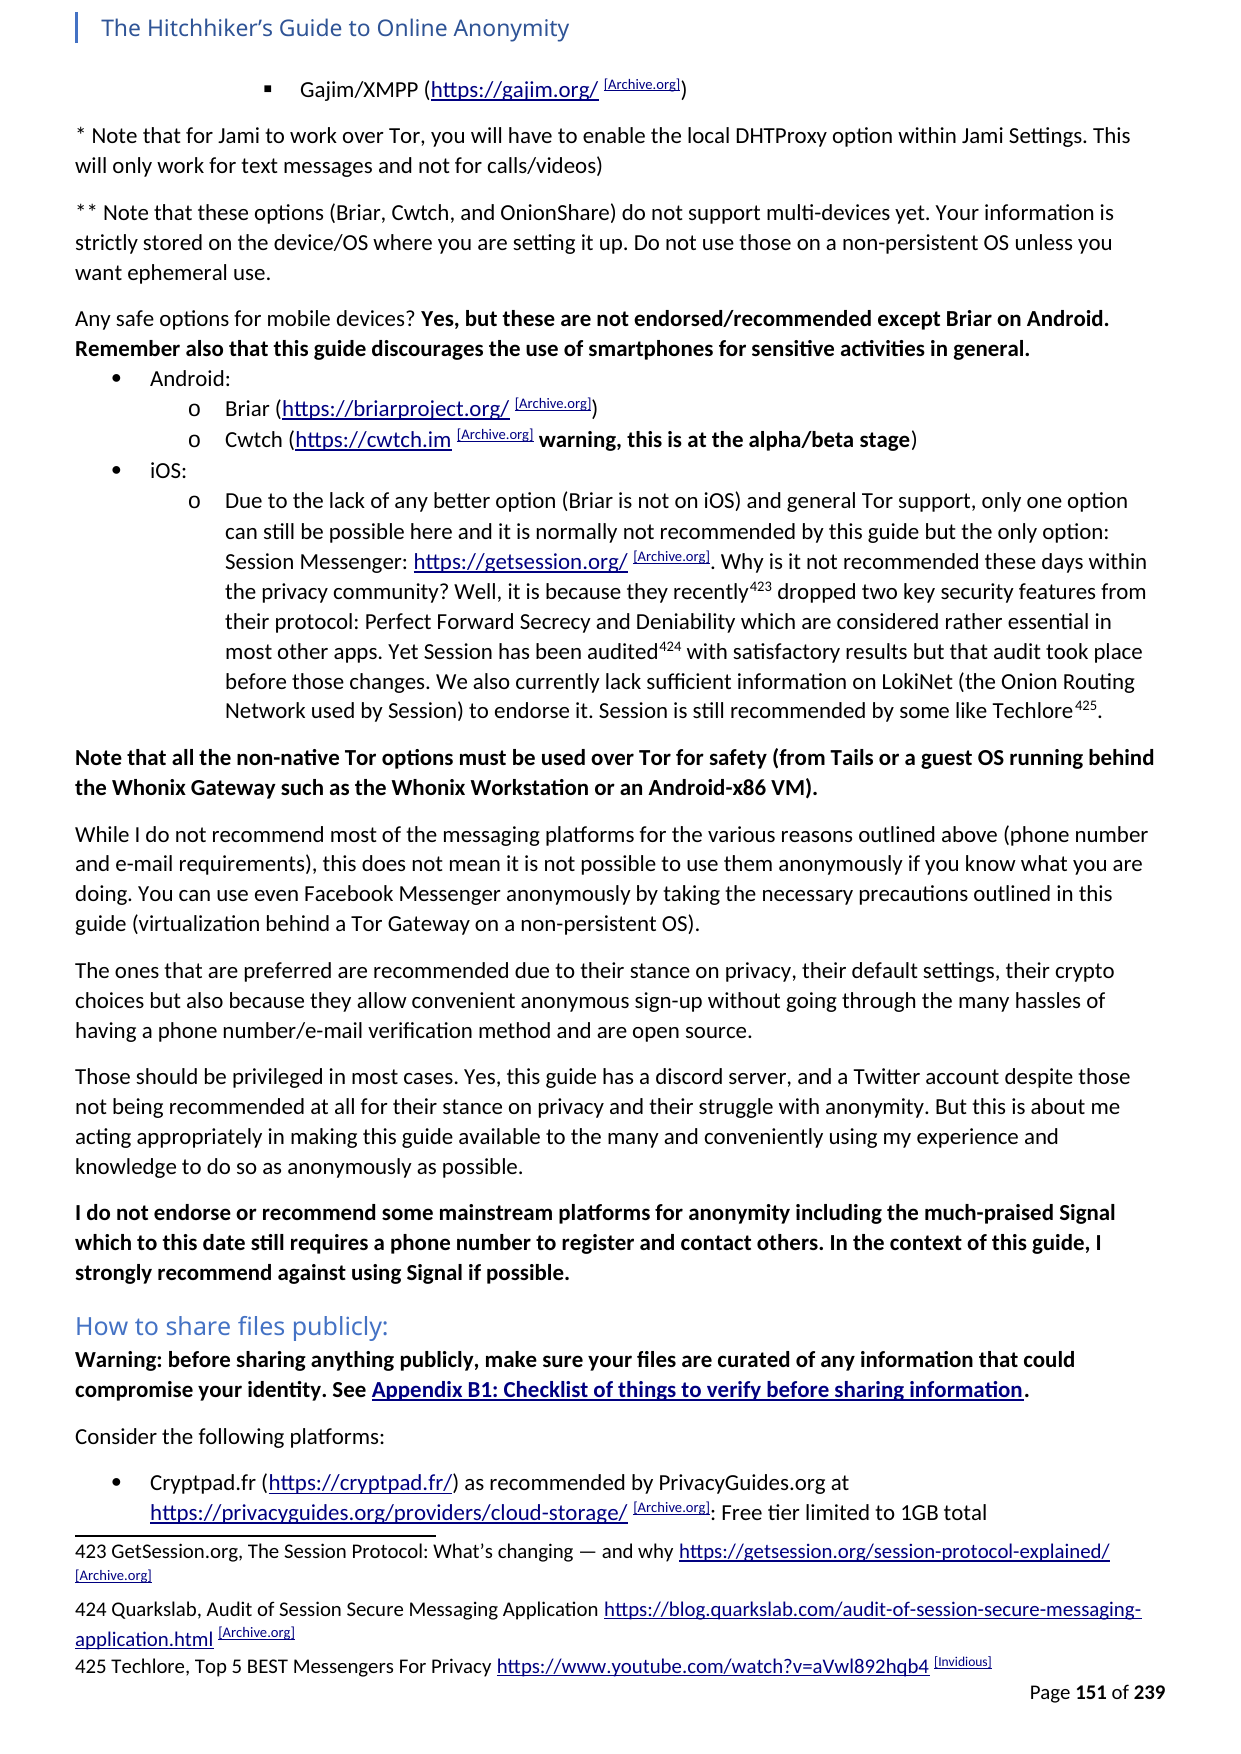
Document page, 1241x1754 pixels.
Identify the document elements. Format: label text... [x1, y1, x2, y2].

list Android: [112, 364, 1165, 392]
text The ones that are preferred are recommended due to their stance on privacy, their default settings, their crypto choices but also because they allow convenient anonymous sign-up without going through the many hassles of having a phone number/e-mail verification method and are open source. [75, 956, 1165, 1044]
list Techlore, Top 5 BEST Messengers For Privacy https://www.youtube.com/watch?v=aVwl892hqb4 [Invidious] [75, 1653, 1165, 1679]
list Due to the lack of any better option (Briar is not on iOS) and general Tor support, only one option can still be possible here and it is normally not recommended by this guide but the only option: Session Messenger: https://getsession.org/ [Archive.org]. Why is it not recommended these days within the privacy community? Well, it is because they recently dropped two key security features from their protocol: Perfect Forward Secrecy and Deniability which are considered rather essential in most other apps. Yet Session has been audited with satisfactory results but that audit took place before those changes. We also currently lack sufficient information on LokiNet (the Onion Routing Network used by Session) to endorse it. Session is still recommended by some like Techlore. [187, 486, 1165, 725]
list Cryptpad.fr (https://cryptpad.fr/) as recommended by PrivacyGuides.org at https://privacyguides.org/providers/cloud-storage/ [Archive.org]: Free tier limited to 1GB total [112, 1468, 1165, 1526]
text ** Note that these options (Briar, Cwtch, and OnionShare) do not support multi-devices yet. Your information is strictly stored on the device/OS where you are setting it up. Do not use those on a non-persistent OS unless you want ephemeral use. [75, 198, 1165, 286]
subtitle How to share files publicly: [75, 1309, 1165, 1343]
text Consider the following platforms: [75, 1422, 1165, 1450]
text Warning: before sharing anything publicly, make sure your files are curated of any information that could compromise your identity. See Appendix B1: Checklist of things to verify before sharing information. [75, 1345, 1165, 1403]
list GetSession.org, The Session Protocol: What’s changing — and why https://getsession.org/session-protocol-explained/ [Archive.org] [75, 1537, 1165, 1594]
list Quarkslab, Audit of Session Secure Messaging Application https://blog.quarkslab.com/audit-of-session-secure-messaging-application.html [Archive.org] [75, 1596, 1165, 1652]
text Any safe options for mobile devices? Yes, but these are not endorsed/recommended except Briar on Android. Remember also that this guide discourages the use of smartphones for sensitive activities in general. [75, 304, 1165, 362]
text * Note that for Jami to work over Tor, you will have to enable the local DHTProxy option within Jami Settings. This will only work for text messages and not for calls/videos) [75, 122, 1165, 179]
text I do not endorse or recommend some mainstream platforms for anonymity including the much-praised Signal which to this date still requires a phone number to register and contact others. In the context of this guide, I strongly recommend against using Signal if possible. [75, 1198, 1165, 1286]
list Gajim/XMPP (https://gajim.org/ [Archive.org]) [262, 75, 1165, 103]
text Those should be privileged in most cases. Yes, this guide has a discord server, and a Twitter account despite those not being recommended at all for their stance on privacy and their struggle with anonymity. But this is about me acting appropriately in making this guide available to the many and conveniently using my experience and knowledge to do so as anonymously as possible. [75, 1062, 1165, 1180]
text While I do not recommend most of the messaging platforms for the various reasons outlined above (phone number and e-mail requirements), this does not mean it is not possible to use them anonymously if you know what you are doing. You can use even Facebook Messenger anonymously by taking the necessary precautions outlined in this guide (virtualization behind a Tor Gateway on a non-persistent OS). [75, 820, 1165, 937]
list Cwtch (https://cwtch.im [Archive.org] warning, this is at the alpha/beta stage) [187, 425, 1165, 454]
text Note that all the non-native Tor options must be used over Tor for safety (from Tails or a guest OS running behind the Whonix Gateway such as the Whonix Workstation or an Android-x86 VM). [75, 743, 1165, 801]
list Briar (https://briarproject.org/ [Archive.org]) [187, 394, 1165, 423]
list iOS: [112, 456, 1165, 484]
